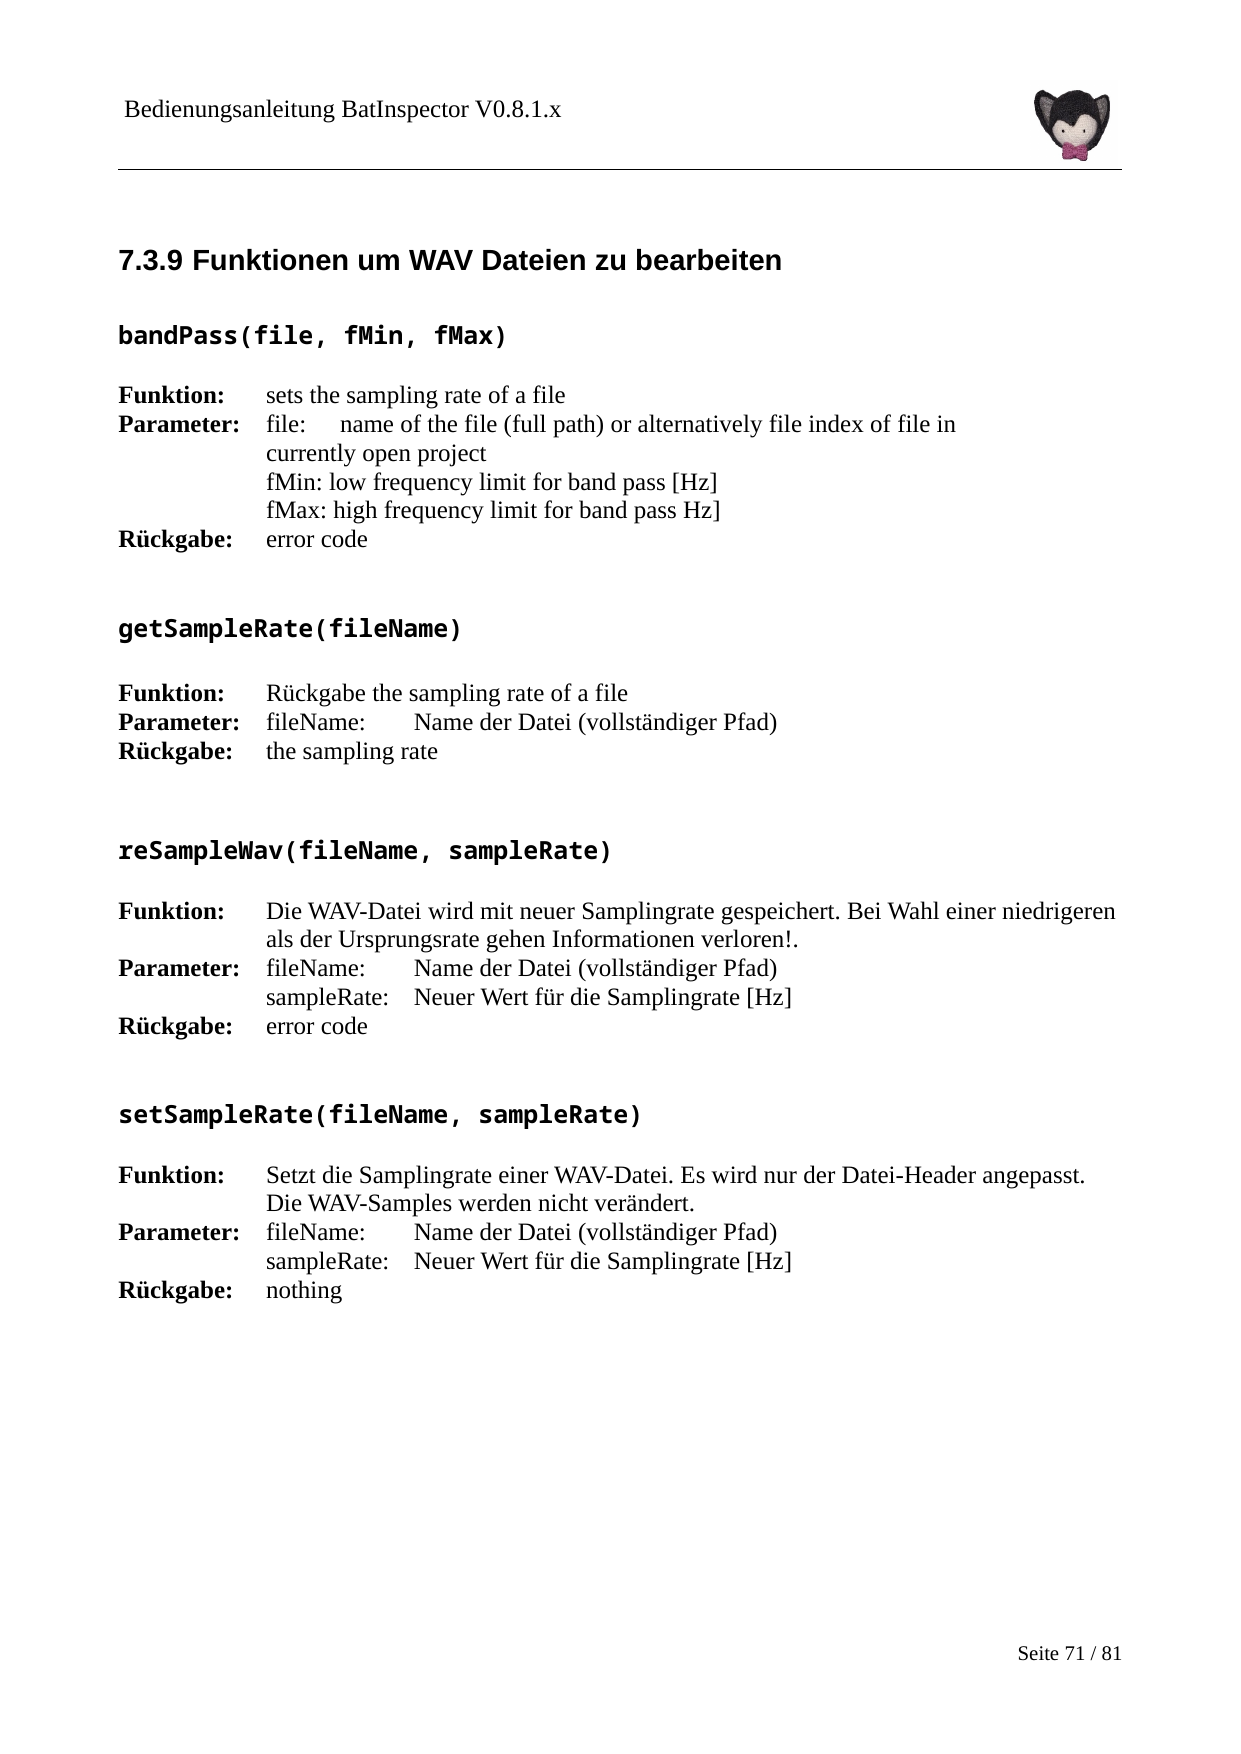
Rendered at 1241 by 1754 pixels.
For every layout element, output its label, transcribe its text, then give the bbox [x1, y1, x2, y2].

text Parameter: fileName: Name der Datei (vollständiger Pfad) sampleRate: Neuer Wert für die Samplingrate [Hz] [118, 1217, 1122, 1275]
text bandPass(file, fMin, fMax) [118, 318, 1122, 352]
text Rückgabe: nothing [118, 1275, 1122, 1303]
text Funktion: Die WAV-Datei wird mit neuer Samplingrate gespeichert. Bei Wahl einer niedrigeren als der Ursprungsrate gehen Informationen verloren!. [118, 896, 1122, 953]
text getSampleRate(fileName) [118, 610, 1122, 644]
subtitle Funktionen um WAV Dateien zu bearbeiten [118, 243, 1122, 276]
text reSampleWav(fileName, sampleRate) [118, 833, 1122, 867]
text Funktion: Rückgabe the sampling rate of a file [118, 678, 1122, 707]
picture [1030, 80, 1119, 169]
text Funktion: sets the sampling rate of a file [118, 380, 1122, 409]
text Parameter: fileName: Name der Datei (vollständiger Pfad) sampleRate: Neuer Wert für die Samplingrate [Hz] [118, 953, 1122, 1011]
text Parameter: file: name of the file (full path) or alternatively file index of file in currently open project fMin: low frequency limit for band pass [Hz] fMax: high frequency limit for band pass Hz] [118, 409, 1122, 524]
text Rückgabe: error code [118, 1011, 1122, 1039]
text Rückgabe: error code [118, 524, 1122, 553]
text Funktion: Setzt die Samplingrate einer WAV-Datei. Es wird nur der Datei-Header angepasst. Die WAV-Samples werden nicht verändert. [118, 1160, 1122, 1217]
text setSampleRate(fileName, sampleRate) [118, 1097, 1122, 1131]
text Parameter: fileName: Name der Datei (vollständiger Pfad) Rückgabe: the sampling rate [118, 707, 1122, 765]
